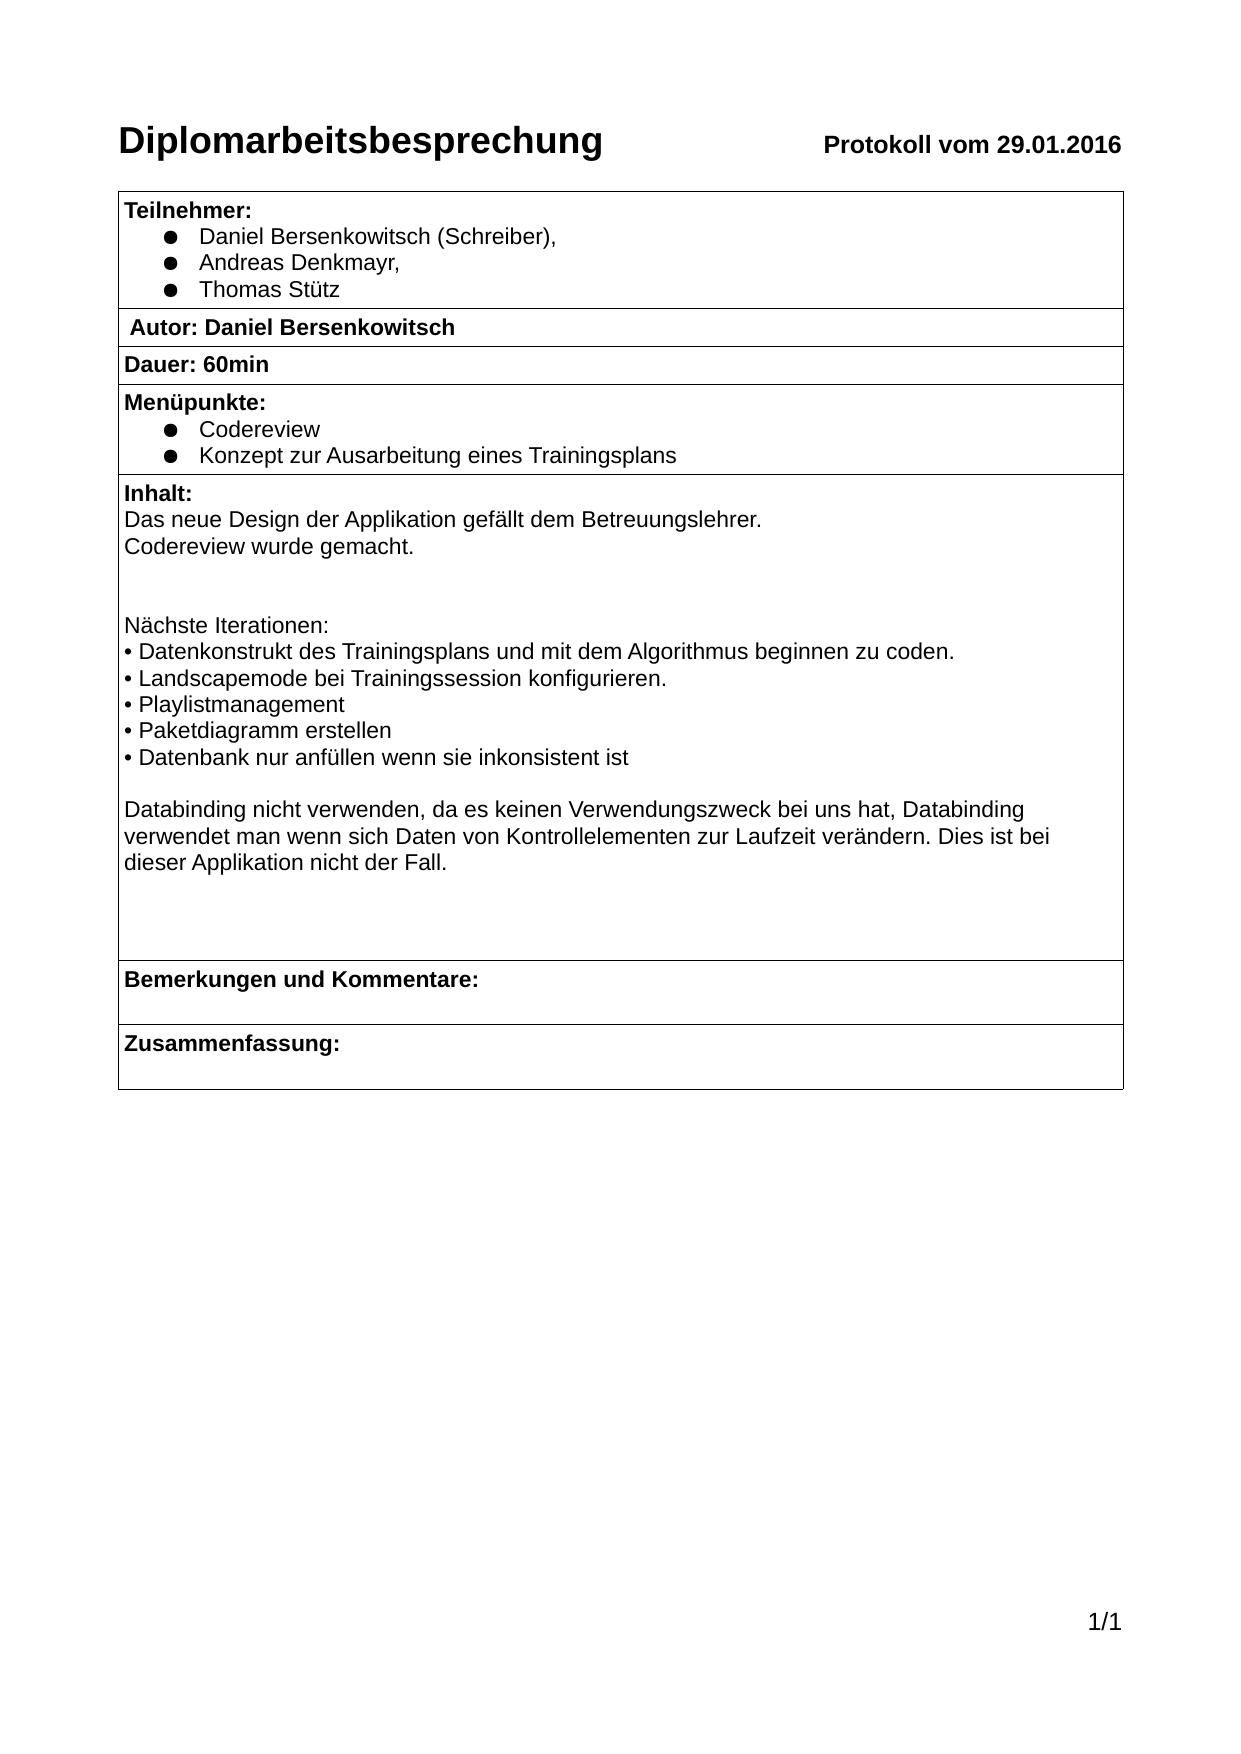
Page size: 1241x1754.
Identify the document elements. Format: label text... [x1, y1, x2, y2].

table_cell Zusammenfassung: [119, 1025, 1123, 1089]
table_cell Dauer: 60min [119, 347, 1123, 383]
table_cell Inhalt: Das neue Design der Applikation gefällt dem Betreuungslehrer. Codereview wurde gemacht. Nächste Iterationen: • Datenkonstrukt des Trainingsplans und mit dem Algorithmus beginnen zu coden. • Landscapemode bei Trainingssession konfigurieren. • Playlistmanagement • Paketdiagramm erstellen • Datenbank nur anfüllen wenn sie inkonsistent ist Databinding nicht verwenden, da es keinen Verwendungszweck bei uns hat, Databinding verwendet man wenn sich Daten von Kontrollelementen zur Laufzeit verändern. Dies ist bei dieser Applikation nicht der Fall. [119, 475, 1123, 960]
table_cell Autor: Daniel Bersenkowitsch [119, 309, 1123, 346]
table_cell Menüpunkte: Codereview Konzept zur Ausarbeitung eines Trainingsplans [119, 385, 1123, 474]
table_header Teilnehmer: Daniel Bersenkowitsch (Schreiber), Andreas Denkmayr, Thomas Stütz [119, 192, 1123, 308]
table_cell Bemerkungen und Kommentare: [119, 961, 1123, 1024]
